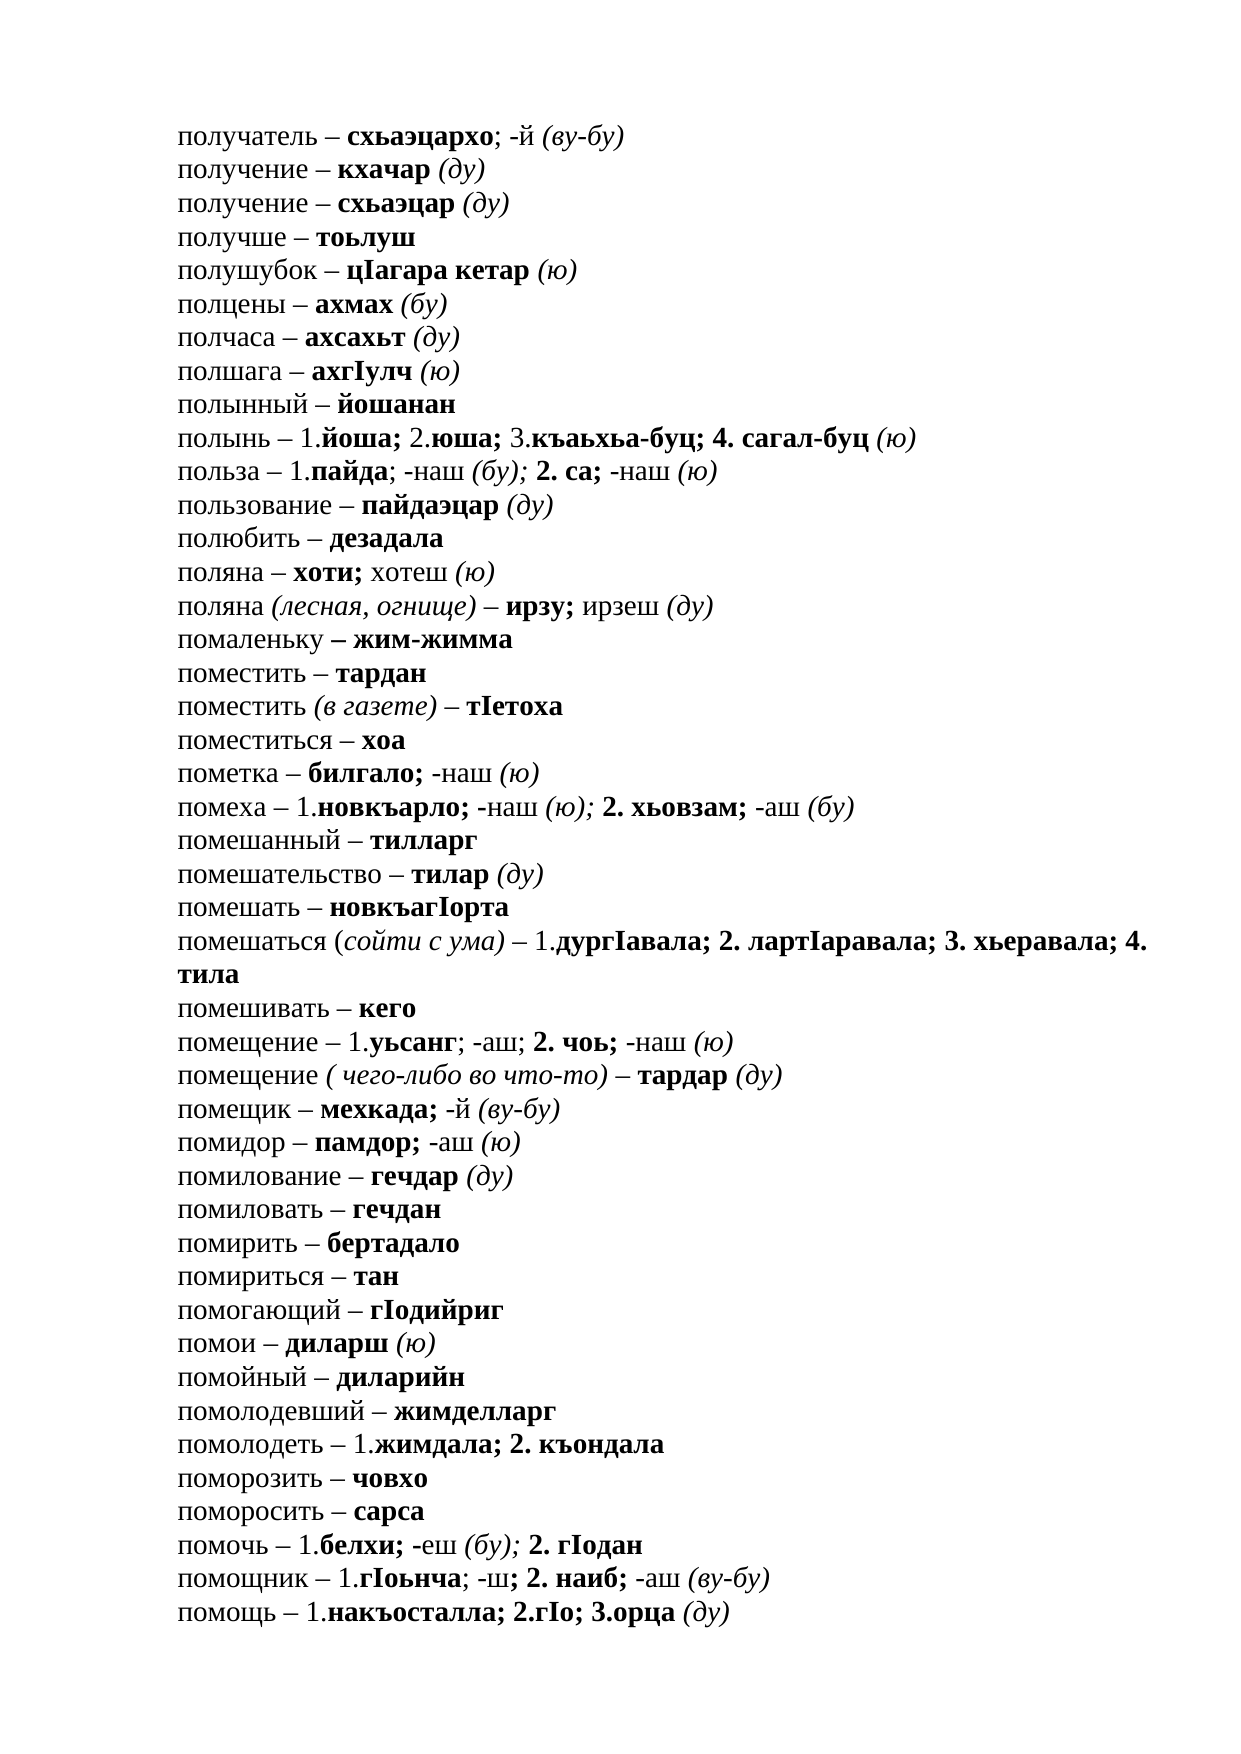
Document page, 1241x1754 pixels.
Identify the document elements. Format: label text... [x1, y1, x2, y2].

text полюбить – дезадала [177, 521, 1152, 554]
text поляна – хоти; хотеш (ю) [177, 554, 1152, 588]
text помеха – 1.новкъарло; -наш (ю); 2. хьовзам; -аш (бу) [177, 789, 1152, 822]
text получение – кхачар (ду) [177, 152, 1152, 185]
text полынный – йошанан [177, 386, 1152, 420]
text поместить – тардан [177, 655, 1152, 688]
text помещение ( чего-либо во что-то) – тардар (ду) [177, 1057, 1152, 1091]
text помолодеть – 1.жимдала; 2. къондала [177, 1426, 1152, 1460]
text полцены – ахмах (бу) [177, 286, 1152, 319]
text помирить – бертадало [177, 1225, 1152, 1258]
text помешивать – кего [177, 990, 1152, 1024]
text полчаса – ахсахьт (ду) [177, 319, 1152, 353]
text пользование – пайдаэцар (ду) [177, 487, 1152, 521]
text пометка – билгало; -наш (ю) [177, 755, 1152, 789]
text поморозить – човхо [177, 1460, 1152, 1493]
text помилование – гечдар (ду) [177, 1158, 1152, 1191]
text помощь – 1.накъосталла; 2.гӀо; 3.орца (ду) [177, 1594, 1152, 1627]
text получатель – схьаэцархо; -й (ву-бу) [177, 118, 1152, 152]
text помешаться (сойти с ума) – 1.дургӀавала; 2. лартӀаравала; 3. хьеравала; 4. тила [177, 923, 1152, 990]
text получше – тоьлуш [177, 219, 1152, 252]
text поместить (в газете) – тӀетоха [177, 688, 1152, 722]
text помолодевший – жимделларг [177, 1393, 1152, 1426]
text получение – схьаэцар (ду) [177, 185, 1152, 219]
text полушубок – цӀагара кетар (ю) [177, 252, 1152, 286]
text помешательство – тилар (ду) [177, 856, 1152, 889]
text помещение – 1.уьсанг; -аш; 2. чоь; -наш (ю) [177, 1024, 1152, 1057]
text помидор – памдор; -аш (ю) [177, 1124, 1152, 1158]
text польза – 1.пайда; -наш (бу); 2. са; -наш (ю) [177, 453, 1152, 487]
text помои – диларш (ю) [177, 1326, 1152, 1359]
text помогающий – гӀодийриг [177, 1292, 1152, 1326]
text поместиться – хоа [177, 722, 1152, 755]
text помешанный – тилларг [177, 822, 1152, 856]
text помиловать – гечдан [177, 1191, 1152, 1225]
text помощник – 1.гӀоьнча; -ш; 2. наиб; -аш (ву-бу) [177, 1560, 1152, 1594]
text помириться – тан [177, 1258, 1152, 1292]
text помойный – диларийн [177, 1359, 1152, 1393]
text полынь – 1.йоша; 2.юша; 3.къаьхьа-буц; 4. сагал-буц (ю) [177, 420, 1152, 453]
text помаленьку – жим-жимма [177, 621, 1152, 655]
text помещик – мехкада; -й (ву-бу) [177, 1091, 1152, 1124]
text помочь – 1.белхи; -еш (бу); 2. гӀодан [177, 1527, 1152, 1560]
text поляна (лесная, огнище) – ирзу; ирзеш (ду) [177, 588, 1152, 621]
text полшага – ахгӀулч (ю) [177, 353, 1152, 386]
text помешать – новкъагӀорта [177, 889, 1152, 923]
text поморосить – сарса [177, 1493, 1152, 1527]
